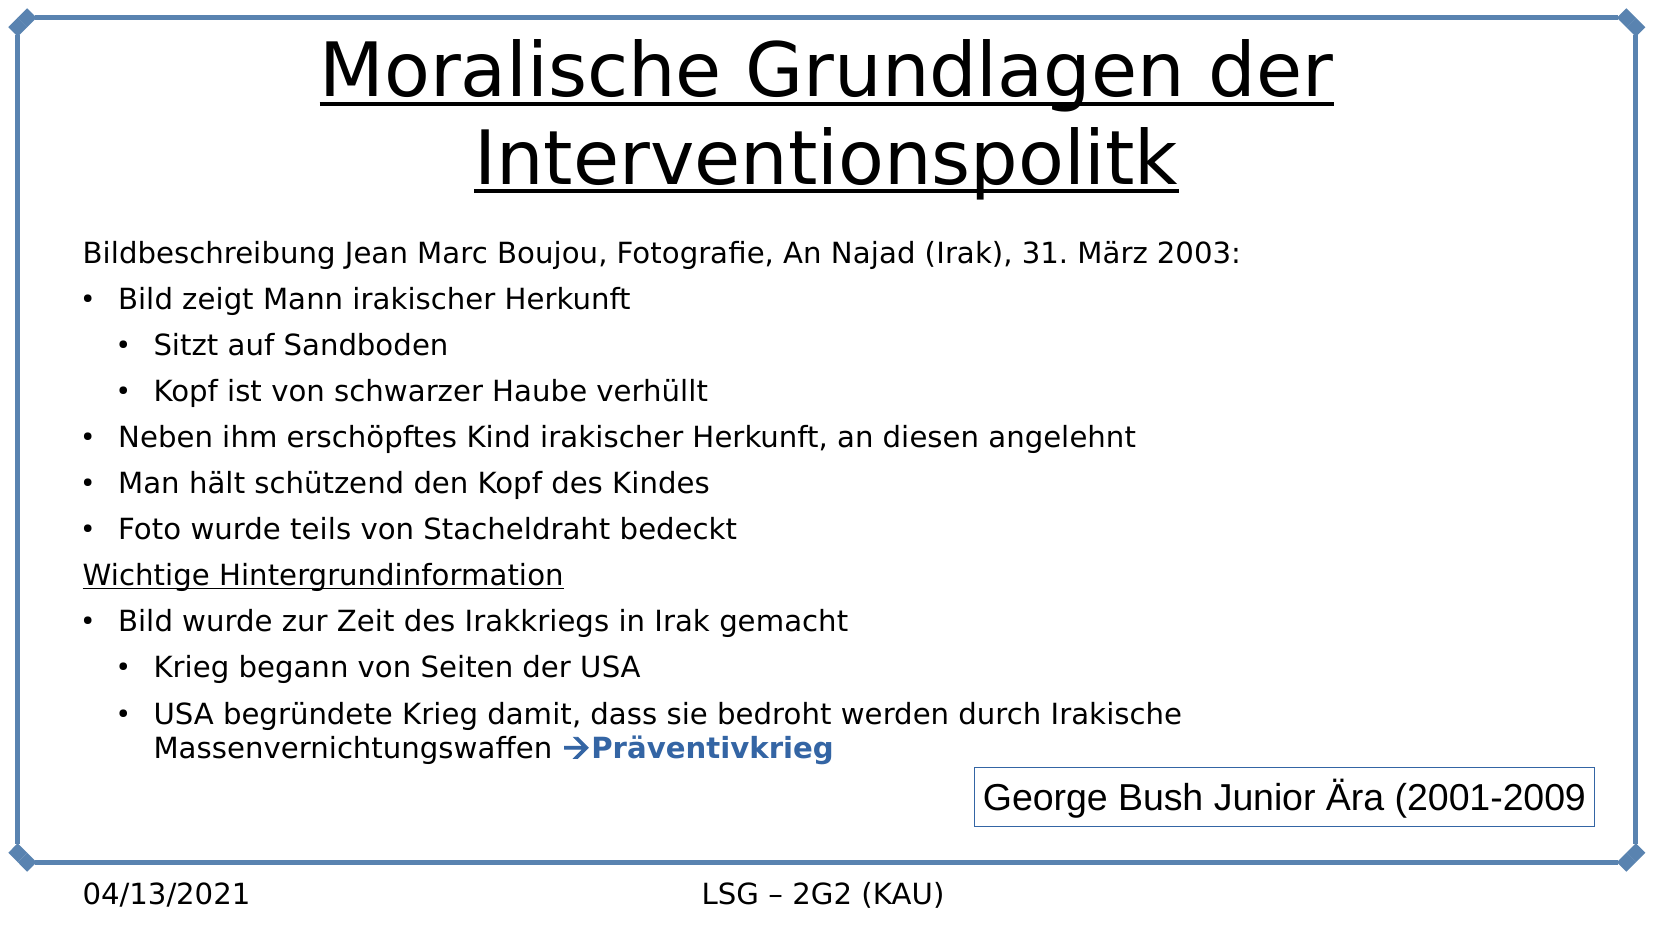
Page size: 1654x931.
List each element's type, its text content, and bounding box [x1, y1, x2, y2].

list Bildbeschreibung Jean Marc Boujou, Fotografie, An Najad (Irak), 31. März 2003: Bild zeigt Mann irakischer Herkunft Sitzt auf Sandboden Kopf ist von schwarzer Haube verhüllt Neben ihm erschöpftes Kind irakischer Herkunft, an diesen angelehnt Man hält schützend den Kopf des Kindes Foto wurde teils von Stacheldraht bedeckt Wichtige Hintergrundinformation Bild wurde zur Zeit des Irakkriegs in Irak gemacht Krieg begann von Seiten der USA USA begründete Krieg damit, dass sie bedroht werden durch Irakische Massenvernichtungswaffen Präventivkrieg [82, 236, 1571, 768]
text_box George Bush Junior Ära (2001-2009 [974, 767, 1595, 827]
title Moralische Grundlagen der Interventionspolitk [82, 27, 1571, 203]
